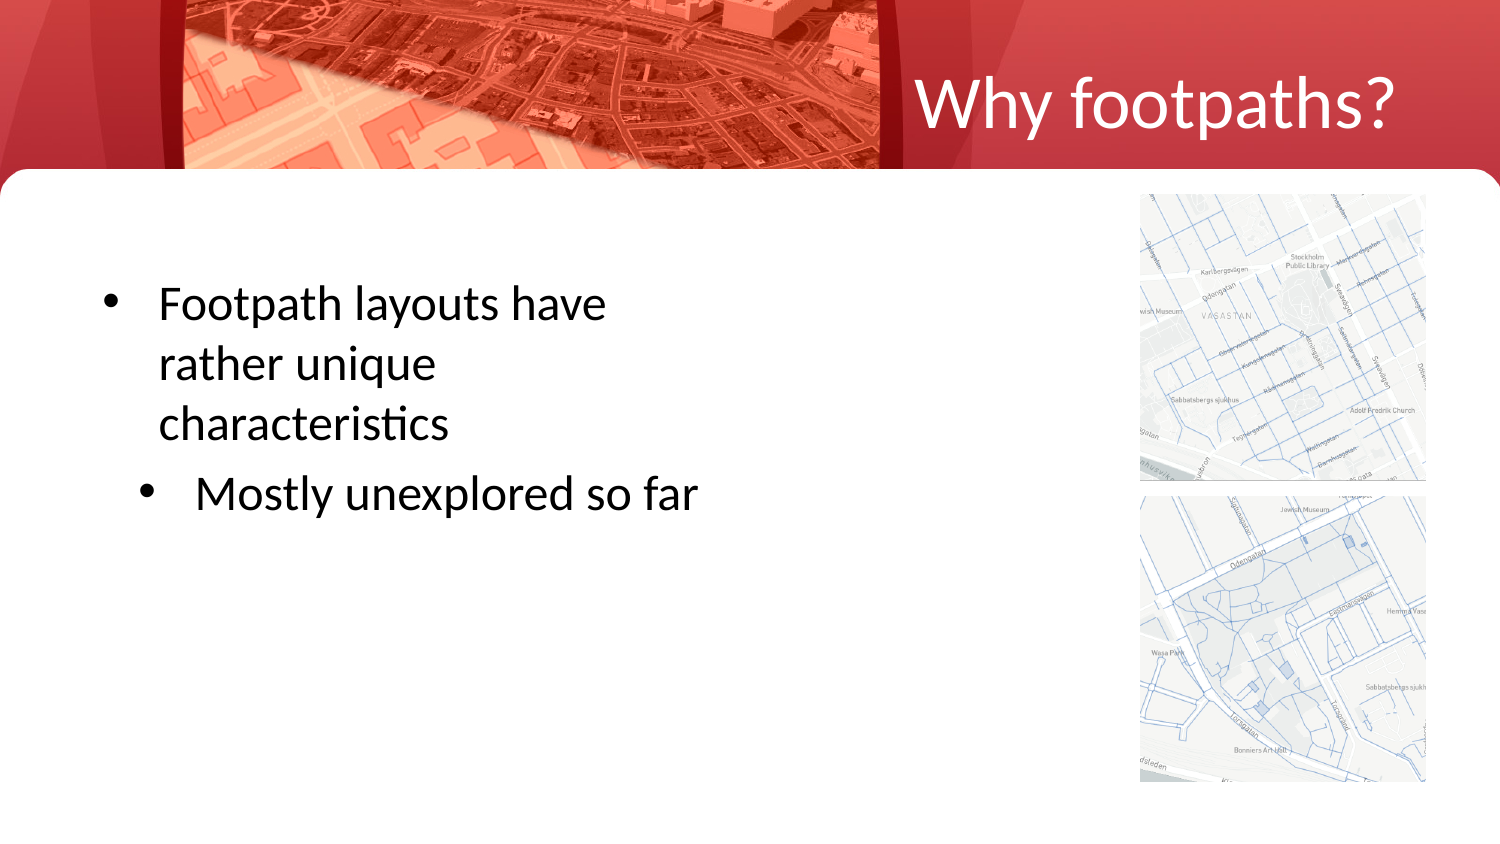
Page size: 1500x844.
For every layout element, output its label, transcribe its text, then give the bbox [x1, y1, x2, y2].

list Footpath layouts have rather unique characteristics Mostly unexplored so far [87, 263, 751, 637]
picture [0, 0, 1500, 844]
title Why footpaths? [86, 36, 1414, 162]
